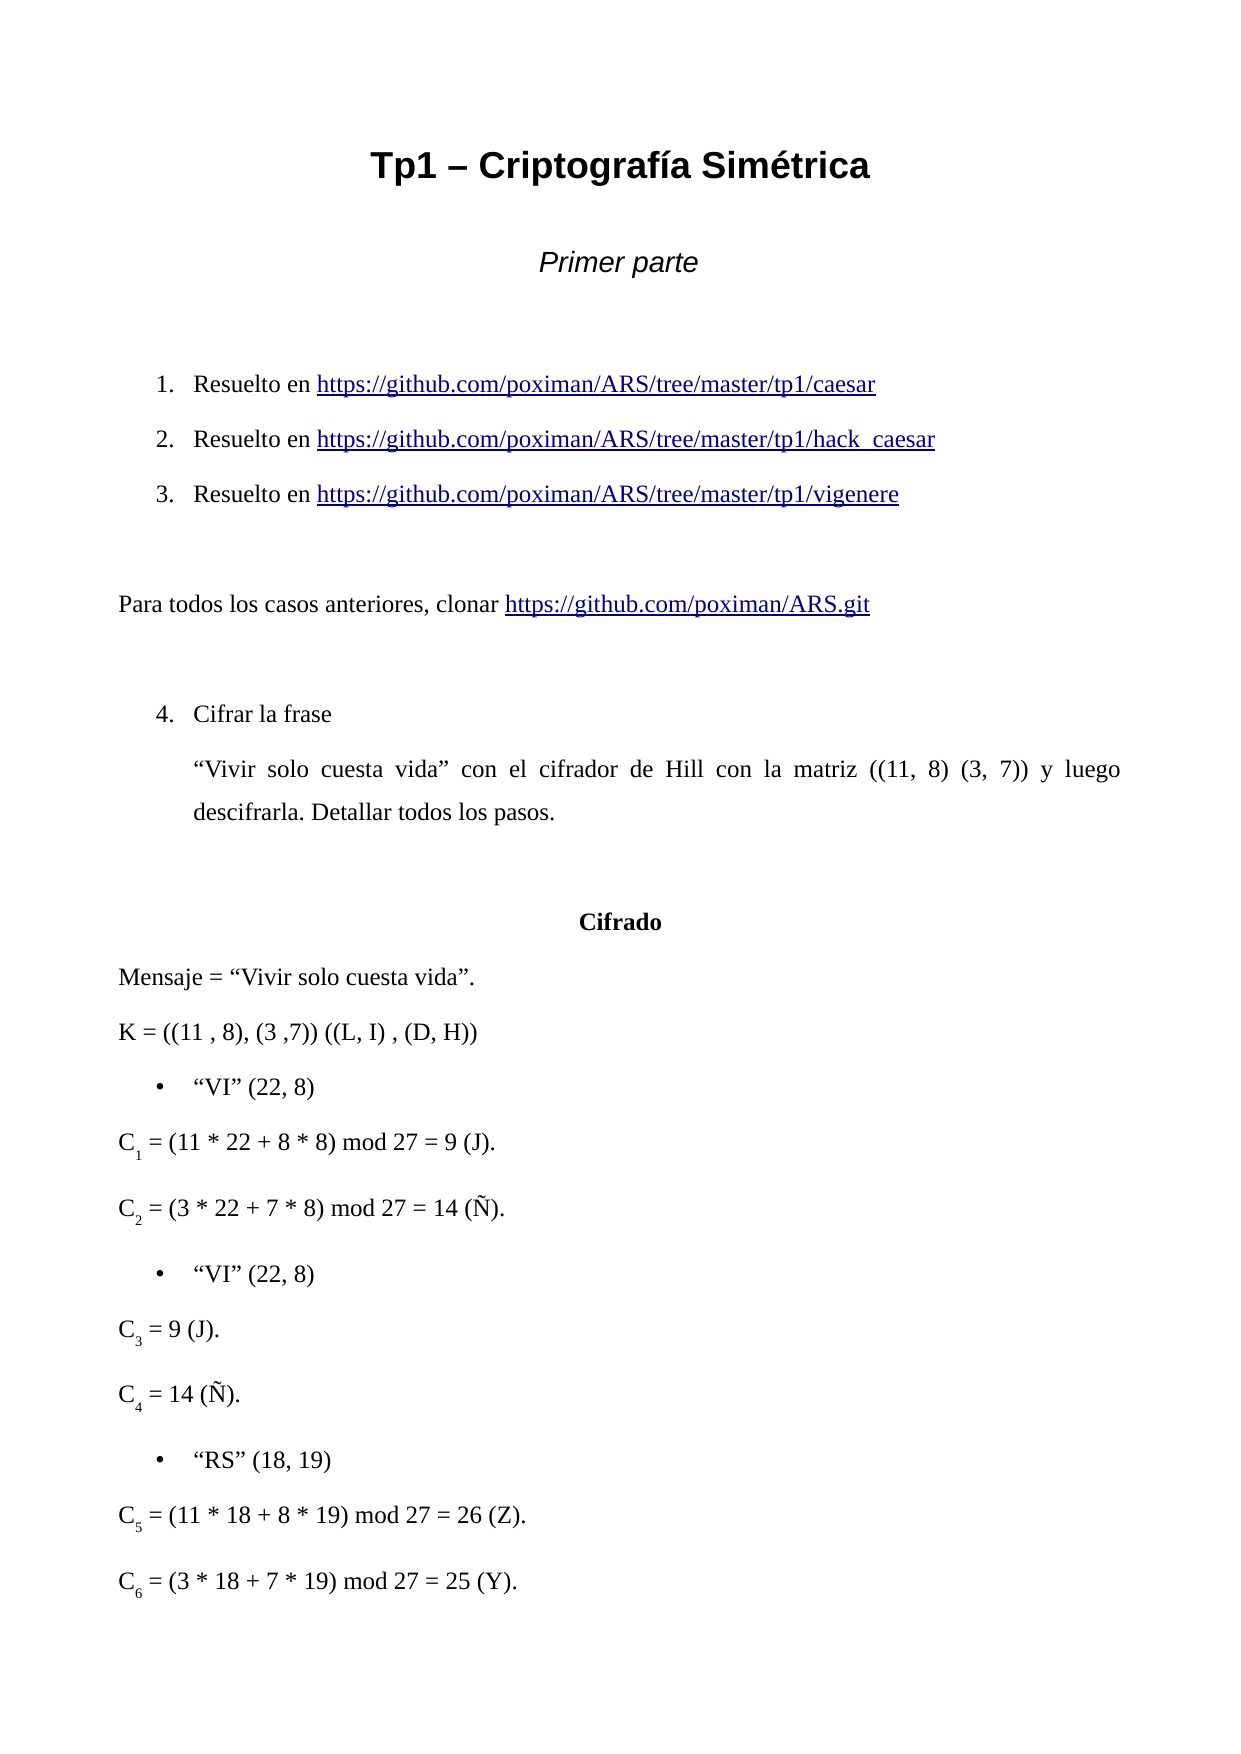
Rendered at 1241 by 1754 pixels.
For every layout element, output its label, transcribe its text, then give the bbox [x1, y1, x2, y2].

title Tp1 – Criptografía Simétrica [118, 143, 1122, 186]
list “VI” (22, 8) [156, 1259, 1122, 1287]
text C2 = (3 * 22 + 7 * 8) mod 27 = 14 (Ñ). [118, 1193, 1122, 1229]
list “RS” (18, 19) [156, 1445, 1122, 1474]
list Resuelto en https://github.com/poximan/ARS/tree/master/tp1/hack_caesar [156, 424, 1122, 453]
text C4 = 14 (Ñ). [118, 1379, 1122, 1415]
text C3 = 9 (J). [118, 1314, 1122, 1349]
text C5 = (11 * 18 + 8 * 19) mod 27 = 26 (Z). [118, 1500, 1122, 1536]
text C1 = (11 * 22 + 8 * 8) mod 27 = 9 (J). [118, 1127, 1122, 1163]
text Mensaje = “Vivir solo cuesta vida”. [118, 962, 1122, 991]
text K = ((11 , 8), (3 ,7)) ((L, I) , (D, H)) [118, 1017, 1122, 1046]
list “VI” (22, 8) [156, 1072, 1122, 1101]
text C6 = (3 * 18 + 7 * 19) mod 27 = 25 (Y). [118, 1566, 1122, 1602]
list “Vivir solo cuesta vida” con el cifrador de Hill con la matriz ((11, 8) (3, 7)) y luego descifrarla. Detallar todos los pasos. [156, 754, 1122, 826]
text Cifrado [118, 907, 1122, 936]
list Resuelto en https://github.com/poximan/ARS/tree/master/tp1/vigenere [156, 479, 1122, 508]
text Para todos los casos anteriores, clonar https://github.com/poximan/ARS.git [118, 589, 1122, 618]
list Resuelto en https://github.com/poximan/ARS/tree/master/tp1/caesar [156, 369, 1122, 398]
subtitle Primer parte [118, 245, 1122, 279]
list Cifrar la frase [156, 699, 1122, 728]
